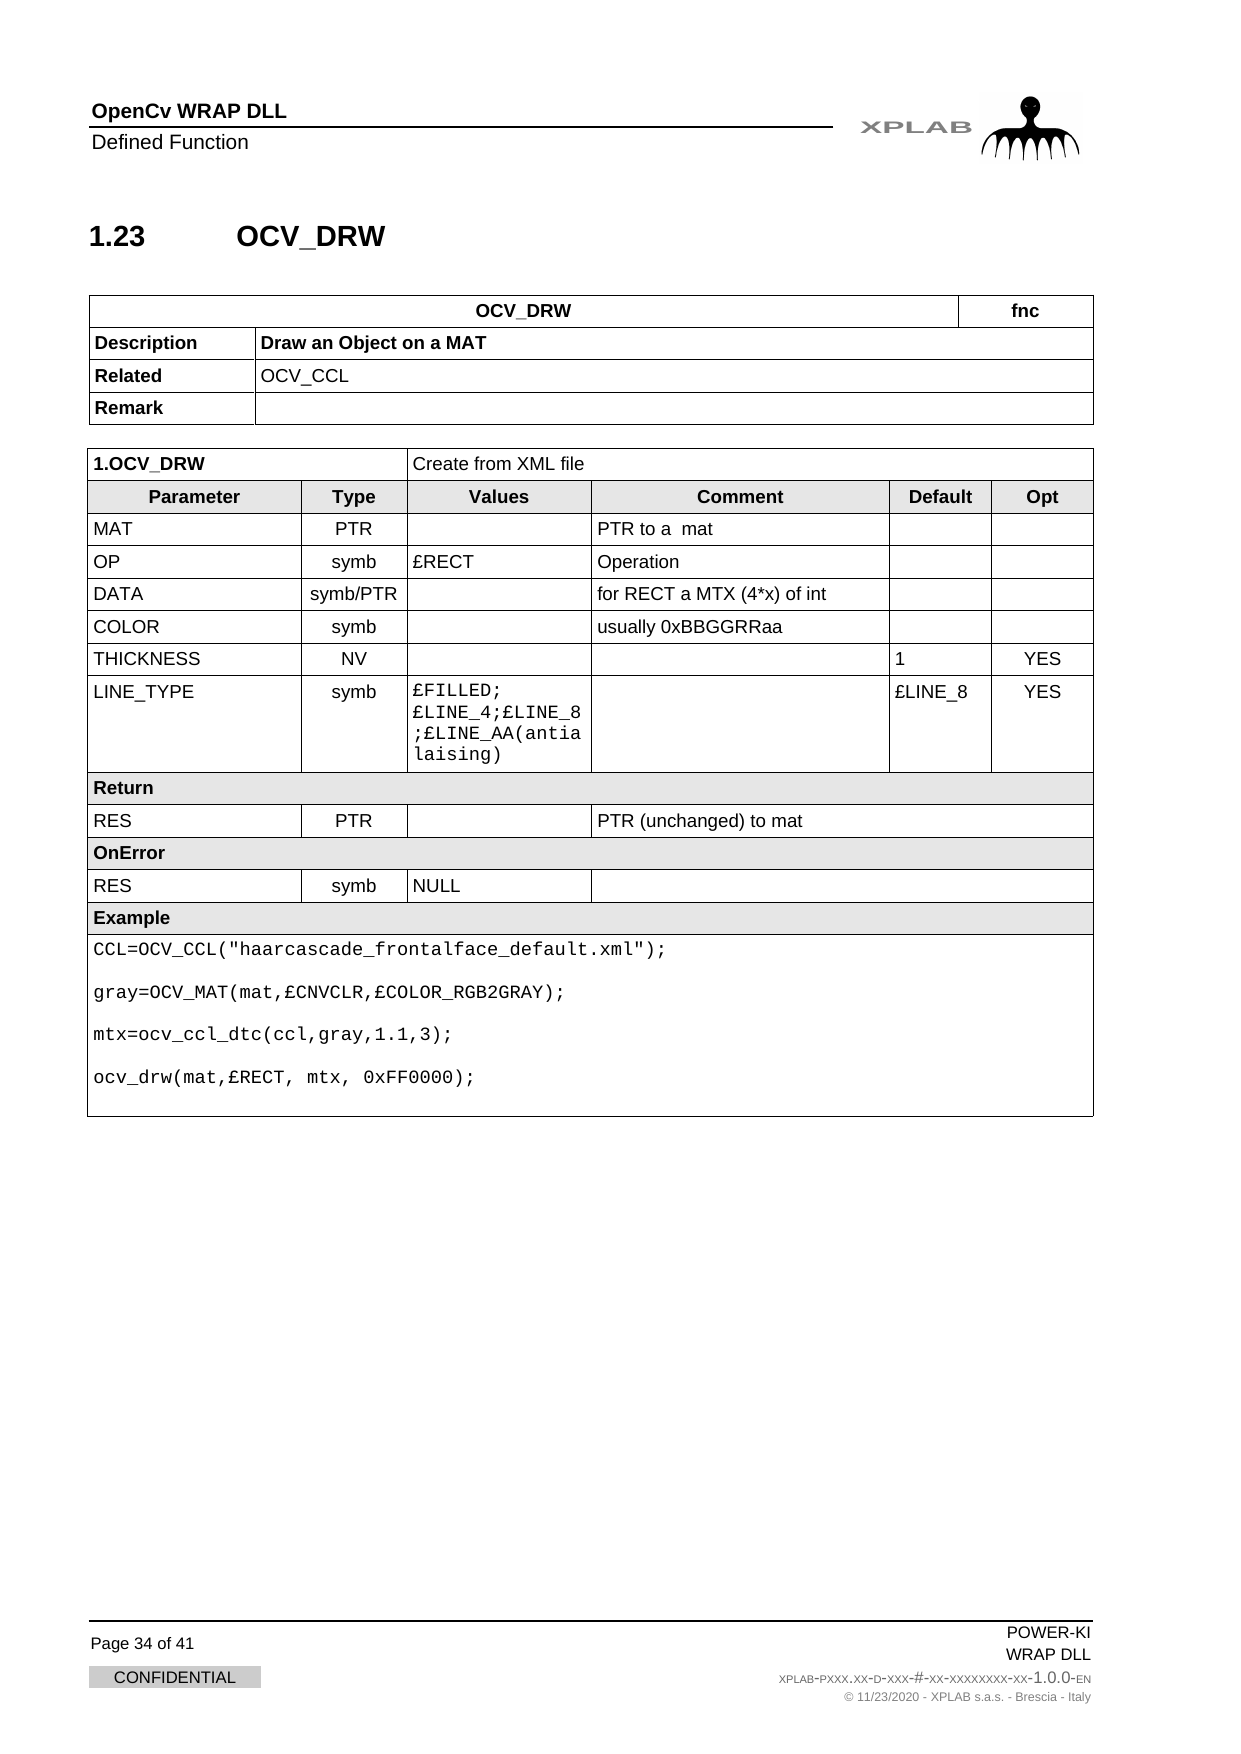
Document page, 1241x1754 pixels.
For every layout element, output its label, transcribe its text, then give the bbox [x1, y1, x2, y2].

table_cell symb/PTR [302, 579, 407, 610]
table_cell [592, 644, 889, 675]
table_cell PTR [302, 514, 407, 545]
table_cell for RECT a MTX (4*x) of int [592, 579, 889, 610]
table_cell MAT [88, 514, 301, 545]
table_cell [992, 514, 1093, 545]
table_cell [408, 644, 591, 675]
table_header Create from XML file [408, 449, 1093, 480]
table_cell [890, 514, 991, 545]
table_cell RES [88, 870, 301, 902]
table_cell [890, 611, 991, 643]
table_cell Related [90, 360, 254, 392]
table_cell symb [302, 611, 407, 643]
table_cell YES [992, 644, 1093, 675]
table_cell Example [88, 903, 1093, 934]
table_cell [992, 611, 1093, 643]
table_cell [408, 611, 591, 643]
table_cell CCL=OCV_CCL("haarcascade_frontalface_default.xml"); gray=OCV_MAT(mat,£CNVCLR,£COLOR_RGB2GRAY); mtx=ocv_ccl_dtc(ccl,gray,1.1,3); ocv_drw(mat,£RECT, mtx, 0xFF0000); [88, 935, 1093, 1116]
table_cell symb [302, 870, 407, 902]
table_cell symb [302, 676, 407, 772]
table_cell usually 0xBBGGRRaa [592, 611, 889, 643]
table_cell OCV_CCL [256, 360, 1093, 392]
table_cell £RECT [408, 546, 591, 578]
table_cell [408, 514, 591, 545]
table_cell THICKNESS [88, 644, 301, 675]
table_cell Operation [592, 546, 889, 578]
table_cell OP [88, 546, 301, 578]
table_cell [992, 579, 1093, 610]
table_cell [992, 546, 1093, 578]
table_cell PTR (unchanged) to mat [592, 805, 1093, 837]
table_cell £FILLED;£LINE_4;£LINE_8;£LINE_AA(antialaising) [408, 676, 591, 772]
table_cell NULL [408, 870, 591, 902]
table_cell Parameter [88, 481, 301, 513]
table_cell Default [890, 481, 991, 513]
table_cell PTR [302, 805, 407, 837]
table_header 1.OCV_DRW [88, 449, 407, 480]
table_cell COLOR [88, 611, 301, 643]
table_cell Description [90, 328, 254, 359]
table_cell [890, 546, 991, 578]
table_cell DATA [88, 579, 301, 610]
table_cell PTR to a mat [592, 514, 889, 545]
table_cell 1 [890, 644, 991, 675]
subtitle OCV_DRW [88, 220, 1093, 252]
table_cell Type [302, 481, 407, 513]
table_cell [408, 579, 591, 610]
table_cell [592, 676, 889, 772]
table_cell symb [302, 546, 407, 578]
picture [978, 92, 1083, 164]
table_cell YES [992, 676, 1093, 772]
table_cell Return [88, 773, 1093, 804]
table_cell [890, 579, 991, 610]
table_cell Comment [592, 481, 889, 513]
table_cell Opt [992, 481, 1093, 513]
table_cell £LINE_8 [890, 676, 991, 772]
table_cell LINE_TYPE [88, 676, 301, 772]
table_cell [256, 393, 1093, 424]
table_cell Remark [90, 393, 254, 424]
table_cell OnError [88, 838, 1093, 869]
table_cell Draw an Object on a MAT [256, 328, 1093, 359]
table_header fnc [959, 296, 1093, 327]
table_cell RES [88, 805, 301, 837]
table_header OCV_DRW [90, 296, 958, 327]
table_cell [592, 870, 1093, 902]
table_cell [408, 805, 591, 837]
table_cell NV [302, 644, 407, 675]
table_cell Values [408, 481, 591, 513]
